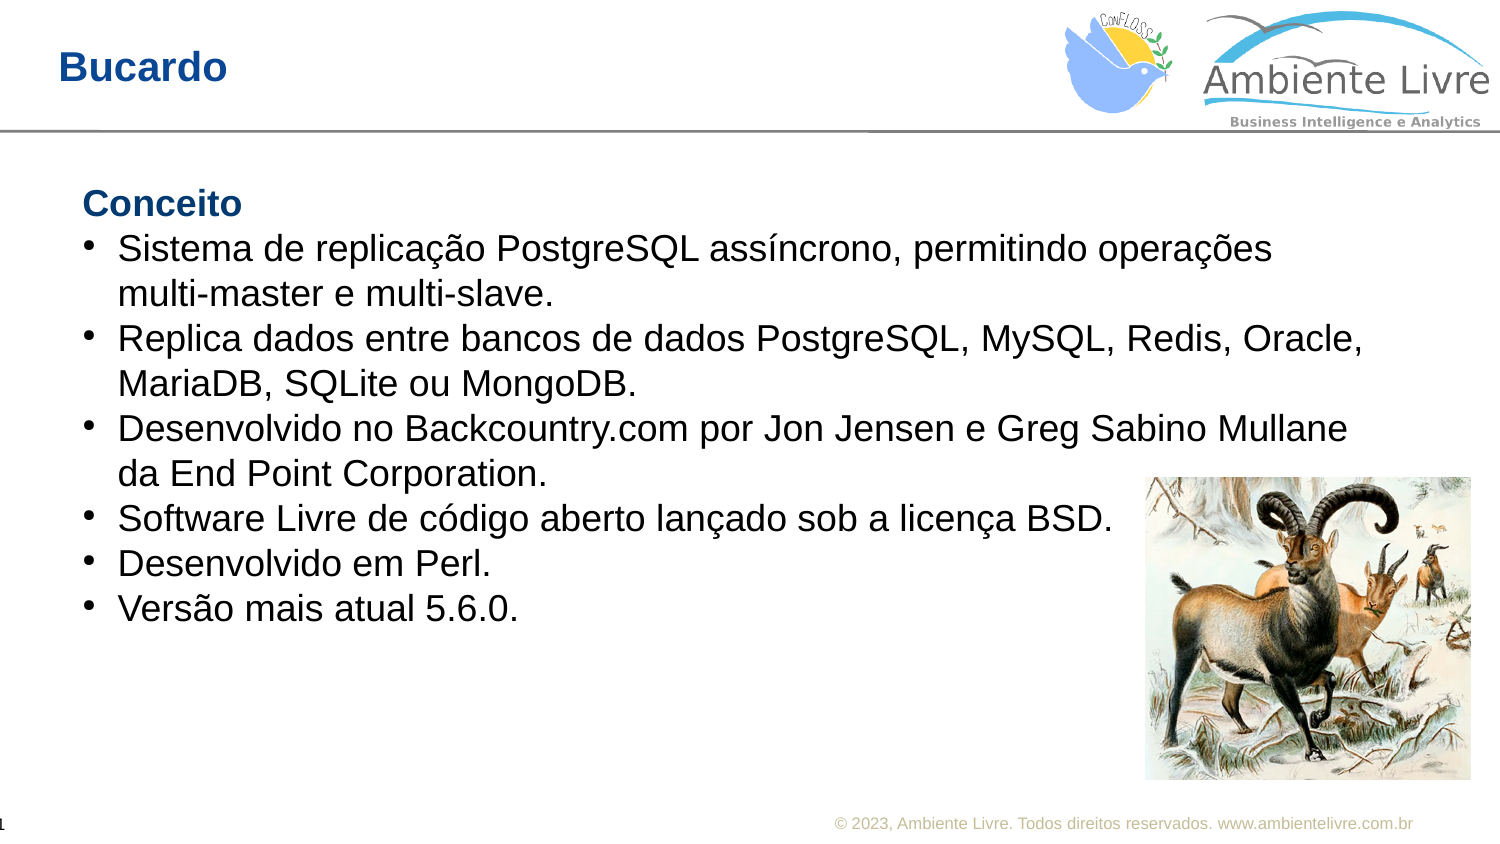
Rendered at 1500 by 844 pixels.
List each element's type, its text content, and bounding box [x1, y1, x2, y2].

picture [1051, 0, 1182, 130]
picture [1145, 477, 1471, 780]
picture [1203, 11, 1489, 129]
text_box Conceito Sistema de replicação PostgreSQL assíncrono, permitindo operações multi-master e multi-slave. Replica dados entre bancos de dados PostgreSQL, MySQL, Redis, Oracle, MariaDB, SQLite ou MongoDB. Desenvolvido no Backcountry.com por Jon Jensen e Greg Sabino Mullane da End Point Corporation. Software Livre de código aberto lançado sob a licença BSD. Desenvolvido em Perl. Versão mais atual 5.6.0. [67, 171, 1382, 637]
title Bucardo [43, 8, 1127, 129]
